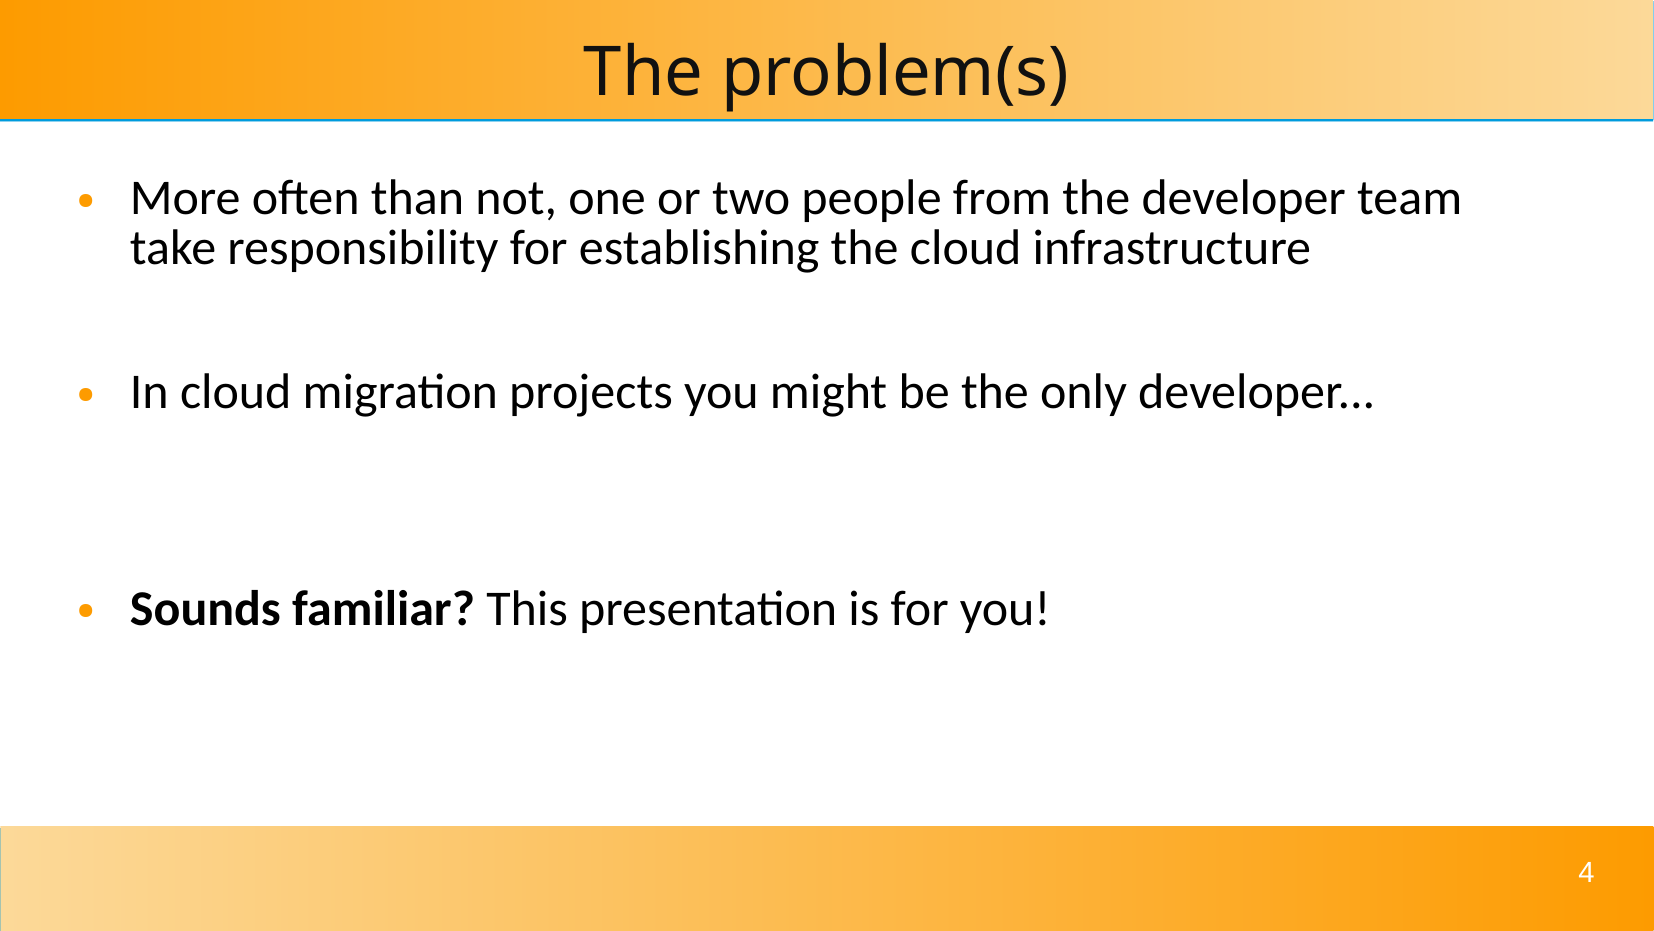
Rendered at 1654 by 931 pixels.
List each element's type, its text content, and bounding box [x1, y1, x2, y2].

title The problem(s) [59, 26, 1595, 111]
list More often than not, one or two people from the developer team take responsibility for establishing the cloud infrastructure In cloud migration projects you might be the only developer... Sounds familiar? This presentation is for you! [59, 177, 1544, 768]
title Networking [1101, 827, 1105, 930]
